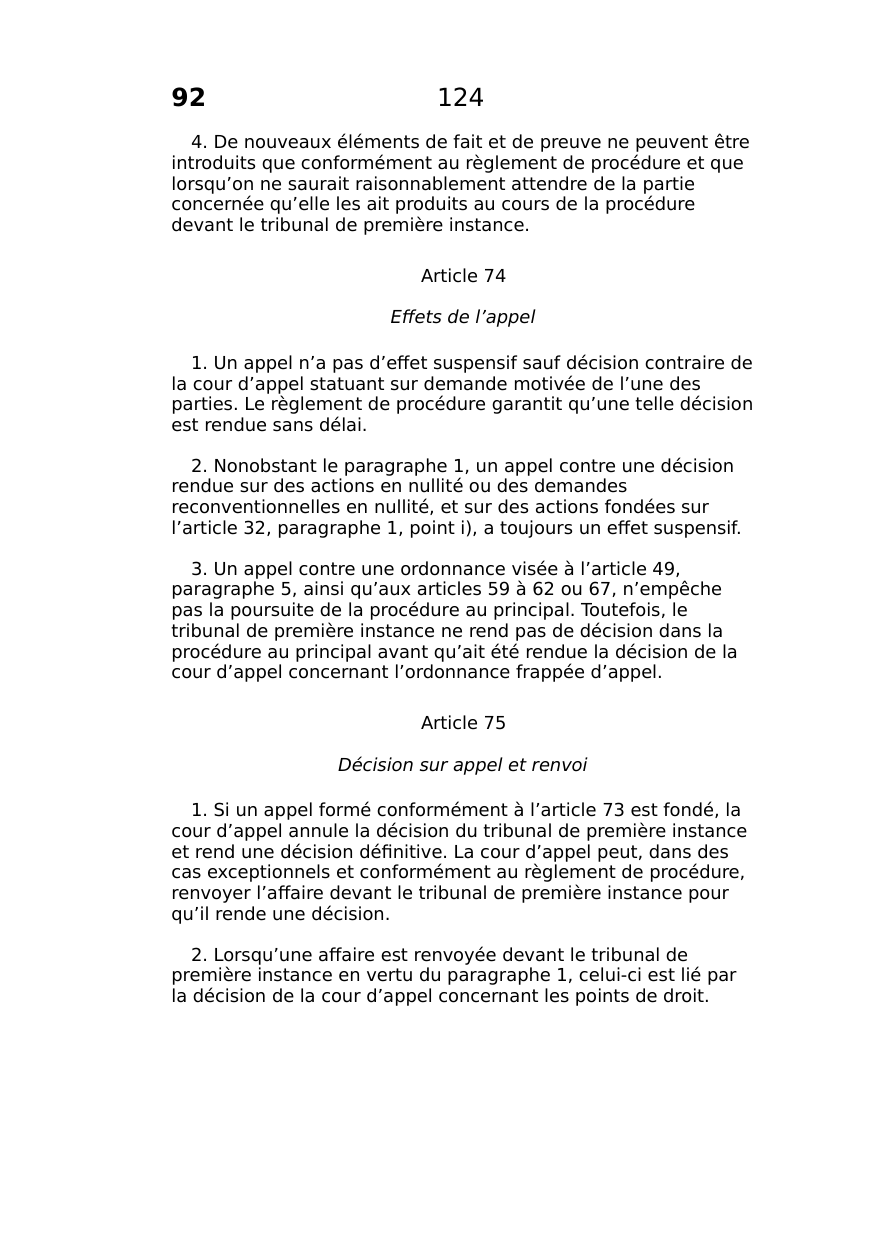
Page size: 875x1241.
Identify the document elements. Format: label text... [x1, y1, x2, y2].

text 1. Un appel n’a pas d’effet suspensif sauf décision contraire de la cour d’appel statuant sur demande motivée de l’une des parties. Le règlement de procédure garantit qu’une telle décision est rendue sans délai. [171, 353, 756, 436]
text 3. Un appel contre une ordonnance visée à l’article 49, paragraphe 5, ainsi qu’aux articles 59 à 62 ou 67, n’empêche pas la poursuite de la procédure au principal. Toutefois, le tribunal de première instance ne rend pas de décision dans la procédure au principal avant qu’ait été rendue la décision de la cour d’appel concernant l’ordonnance frappée d’appel. [171, 558, 756, 683]
text 2. Nonobstant le paragraphe 1, un appel contre une décision rendue sur des actions en nullité ou des demandes reconventionnelles en nullité, et sur des actions fondées sur l’article 32, paragraphe 1, point i), a toujours un effet suspensif. [171, 456, 756, 538]
subtitle Article 75 Décision sur appel et renvoi [171, 713, 756, 775]
text 2. Lorsqu’une affaire est renvoyée devant le tribunal de première instance en vertu du paragraphe 1, celui-ci est lié par la décision de la cour d’appel concernant les points de droit. [171, 944, 756, 1007]
subtitle Article 74 Effets de l’appel [171, 266, 756, 328]
text 1. Si un appel formé conformément à l’article 73 est fondé, la cour d’appel annule la décision du tribunal de première instance et rend une décision définitive. La cour d’appel peut, dans des cas exceptionnels et conformément au règlement de procédure, renvoyer l’affaire devant le tribunal de première instance pour qu’il rende une décision. [171, 800, 756, 924]
text 4. De nouveaux éléments de fait et de preuve ne peuvent être introduits que conformément au règlement de procédure et que lorsqu’on ne saurait raisonnablement attendre de la partie concernée qu’elle les ait produits au cours de la procédure devant le tribunal de première instance. [171, 132, 756, 236]
